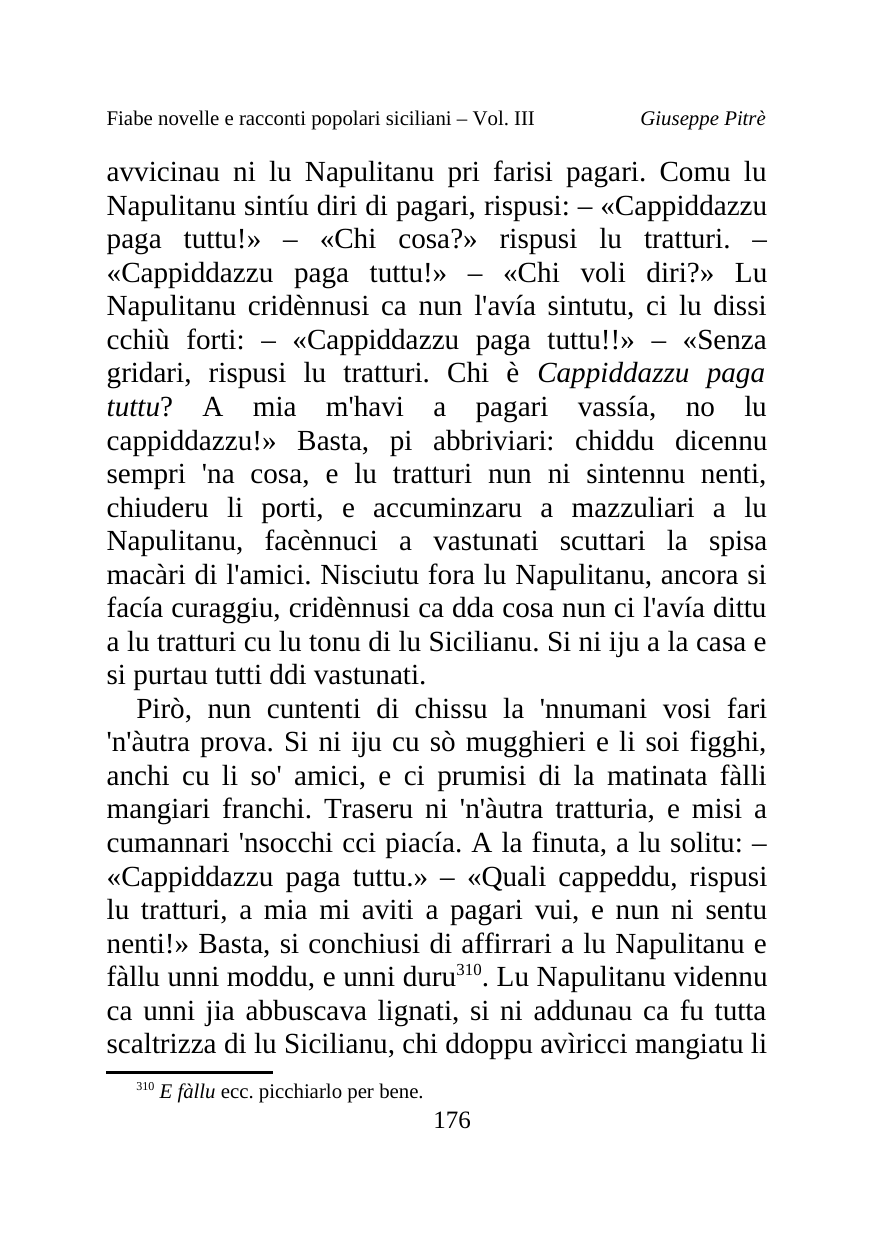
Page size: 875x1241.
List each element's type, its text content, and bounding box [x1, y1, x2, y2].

text avvicinau ni lu Napulitanu pri farisi pagari. Comu lu Napulitanu sintíu diri di pagari, rispusi: – «Cappiddazzu paga tuttu!» – «Chi cosa?» rispusi lu tratturi. – «Cappiddazzu paga tuttu!» – «Chi voli diri?» Lu Napulitanu cridènnusi ca nun l'avía sintutu, ci lu dissi cchiù forti: – «Cappiddazzu paga tuttu!!» – «Senza gridari, rispusi lu tratturi. Chi è Cappiddazzu paga tuttu? A mia m'havi a pagari vassía, no lu cappiddazzu!» Basta, pi abbriviari: chiddu dicennu sempri 'na cosa, e lu tratturi nun ni sintennu nenti, chiuderu li porti, e accuminzaru a mazzuliari a lu Napulitanu, facènnuci a vastunati scuttari la spisa macàri di l'amici. Nisciutu fora lu Napulitanu, ancora si facía curaggiu, cridènnusi ca dda cosa nun ci l'avía dittu a lu tratturi cu lu tonu di lu Sicilianu. Si ni iju a la casa e si purtau tutti ddi vastunati. [106, 154, 768, 691]
text Pirò, nun cuntenti di chissu la 'nnumani vosi fari 'n'àutra prova. Si ni iju cu sò mugghieri e li soi figghi, anchi cu li so' amici, e ci prumisi di la matinata fàlli mangiari franchi. Traseru ni 'n'àutra tratturia, e misi a cumannari 'nsocchi cci piacía. A la finuta, a lu solitu: – «Cappiddazzu paga tuttu.» – «Quali cappeddu, rispusi lu tratturi, a mia mi aviti a pagari vui, e nun ni sentu nenti!» Basta, si conchiusi di affirrari a lu Napulitanu e fàllu unni moddu, e unni duru. Lu Napulitanu vidennu ca unni jia abbuscava lignati, si ni addunau ca fu tutta scaltrizza di lu Sicilianu, chi ddoppu avìricci mangiatu li [106, 691, 768, 1060]
text E fàllu ecc. picchiarlo per bene. [106, 1078, 768, 1103]
